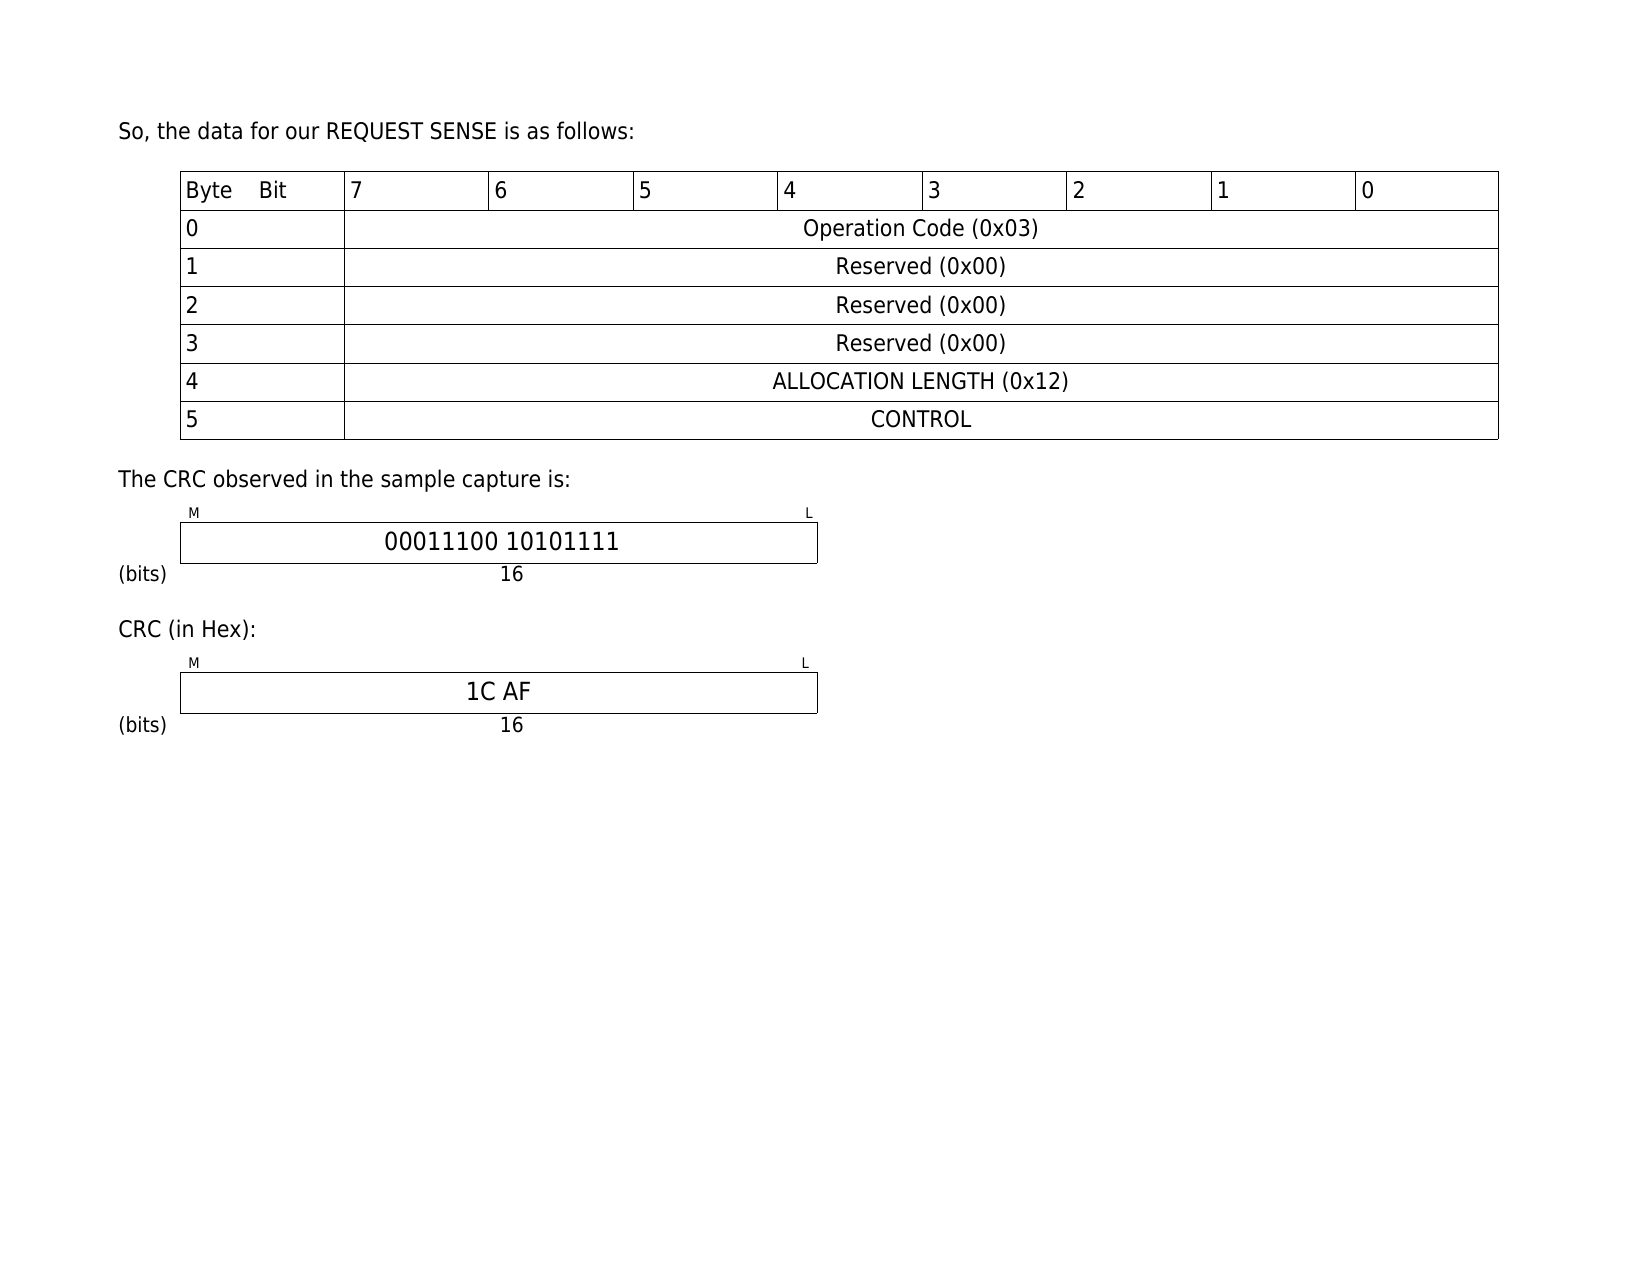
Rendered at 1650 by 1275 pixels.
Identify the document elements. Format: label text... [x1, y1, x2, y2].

table_cell ALLOCATION LENGTH (0x12) [345, 364, 1498, 401]
table_cell 4 [181, 364, 344, 401]
table_cell Operation Code (0x03) [345, 211, 1498, 248]
text CRC (in Hex): [118, 616, 1532, 643]
table_cell Reserved (0x00) [345, 287, 1498, 324]
table_header 1C AF [181, 673, 817, 712]
text So, the data for our REQUEST SENSE is as follows: [118, 118, 1532, 145]
table_cell CONTROL [345, 402, 1498, 439]
table_header 00011100 10101111 [181, 523, 817, 562]
table_header 4 [778, 172, 922, 210]
table_header 6 [489, 172, 633, 210]
table_header 7 [345, 172, 488, 210]
table_header 1 [1212, 172, 1355, 210]
table_header 2 [1067, 172, 1211, 210]
table_cell 2 [181, 287, 344, 324]
table_header 5 [634, 172, 777, 210]
table_header 0 [1356, 172, 1498, 210]
text The CRC observed in the sample capture is: [118, 466, 1532, 492]
table_cell 1 [181, 249, 344, 286]
text M L [118, 643, 1532, 672]
table_cell 5 [181, 402, 344, 439]
table_header Byte Bit [181, 172, 344, 210]
table_cell 3 [181, 325, 344, 363]
text M L [118, 492, 1532, 522]
table_cell Reserved (0x00) [345, 325, 1498, 363]
table_cell 0 [181, 211, 344, 248]
text (bits) 16 [118, 562, 1532, 587]
table_cell Reserved (0x00) [345, 249, 1498, 286]
text (bits) 16 [118, 713, 1532, 737]
table_header 3 [923, 172, 1066, 210]
